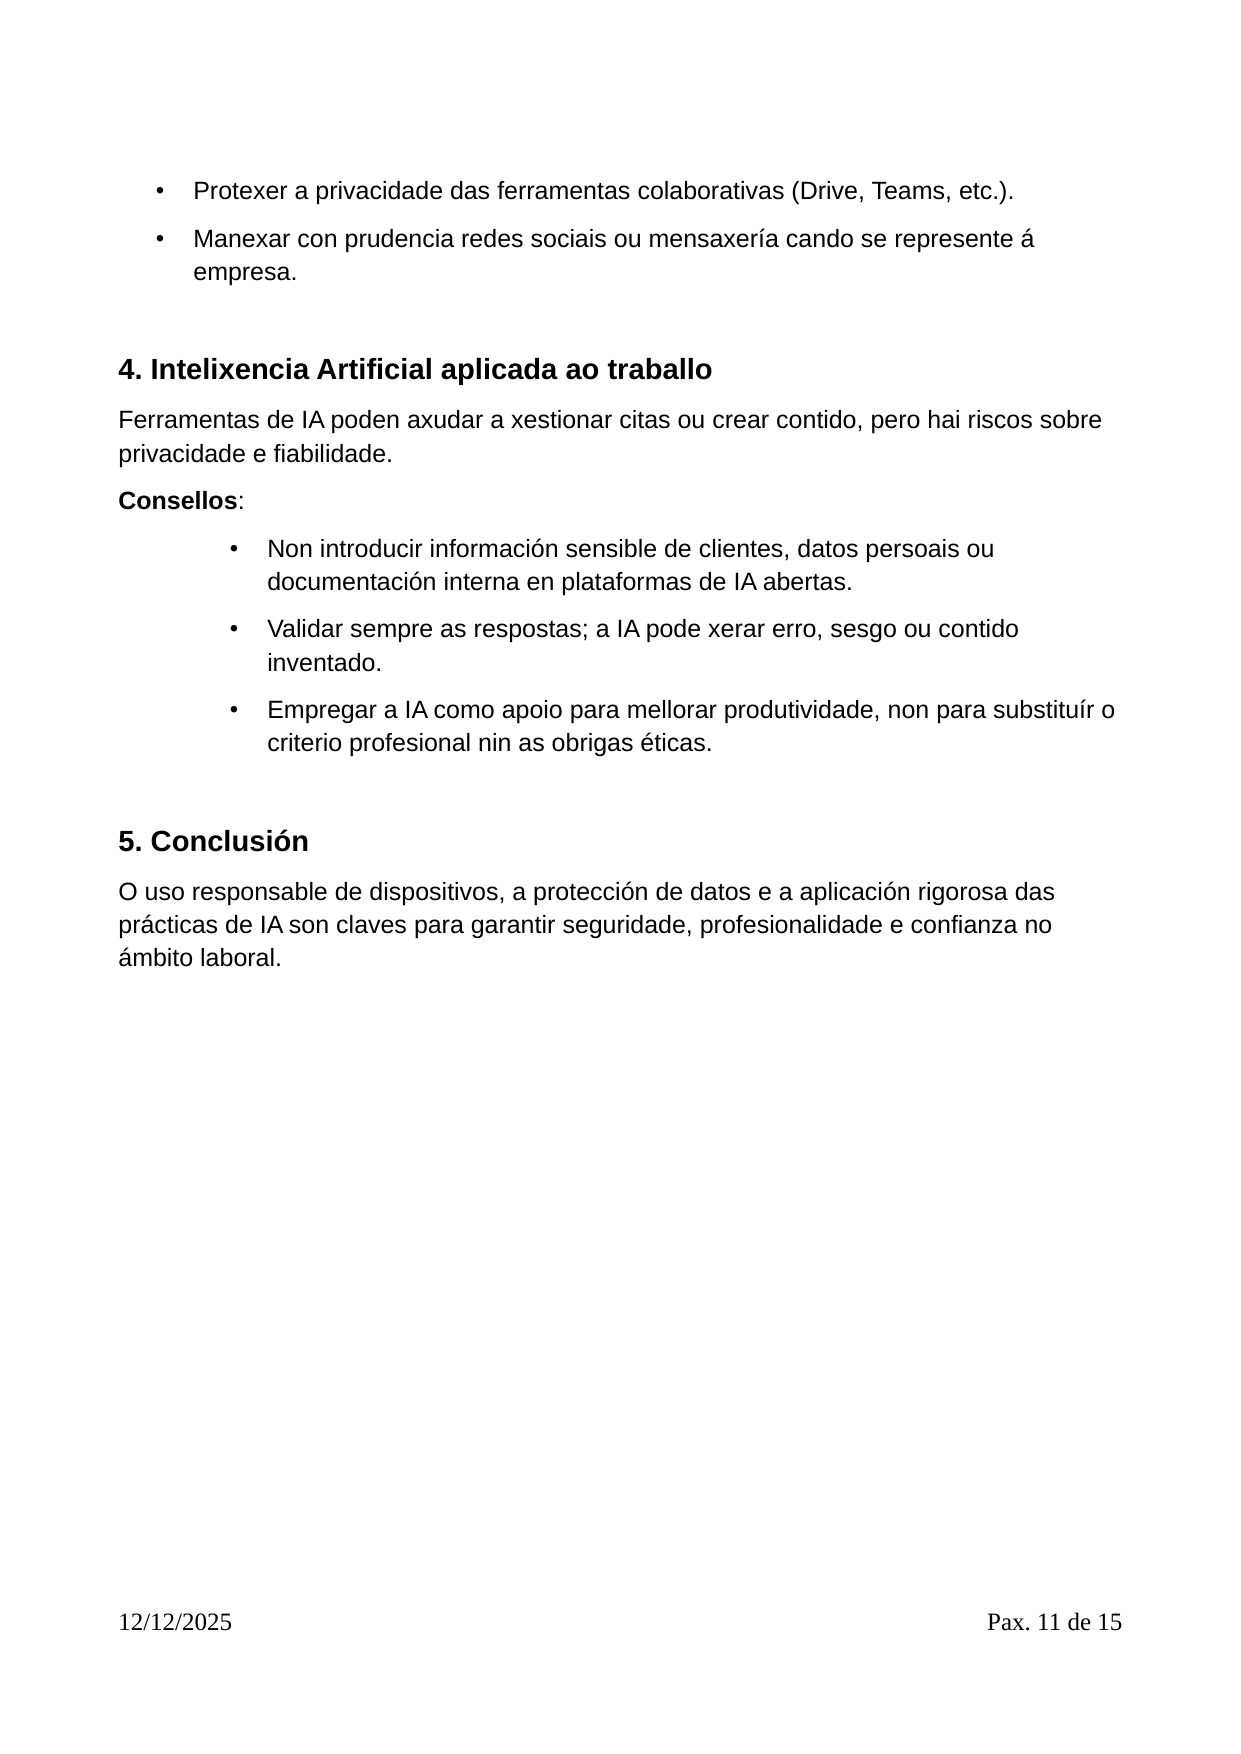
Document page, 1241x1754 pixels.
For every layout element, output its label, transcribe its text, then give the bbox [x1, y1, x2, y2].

list Manexar con prudencia redes sociais ou mensaxería cando se represente á empresa. [156, 224, 1122, 286]
list Non introducir información sensible de clientes, datos persoais ou documentación interna en plataformas de IA abertas. [229, 534, 1122, 596]
text Ferramentas de IA poden axudar a xestionar citas ou crear contido, pero hai riscos sobre privacidade e fiabilidade. [118, 406, 1122, 467]
list Protexer a privacidade das ferramentas colaborativas (Drive, Teams, etc.). [156, 176, 1122, 205]
list Empregar a IA como apoio para mellorar produtividade, non para substituír o criterio profesional nin as obrigas éticas. [229, 695, 1122, 757]
list Validar sempre as respostas; a IA pode xerar erro, sesgo ou contido inventado. [229, 614, 1122, 676]
subtitle 4. Intelixencia Artificial aplicada ao traballo [118, 352, 1122, 386]
text Consellos: [118, 486, 1122, 515]
text O uso responsable de dispositivos, a protección de datos e a aplicación rigorosa das prácticas de IA son claves para garantir seguridade, profesionalidade e confianza no ámbito laboral. [118, 877, 1122, 971]
subtitle 5. Conclusión [118, 823, 1122, 857]
